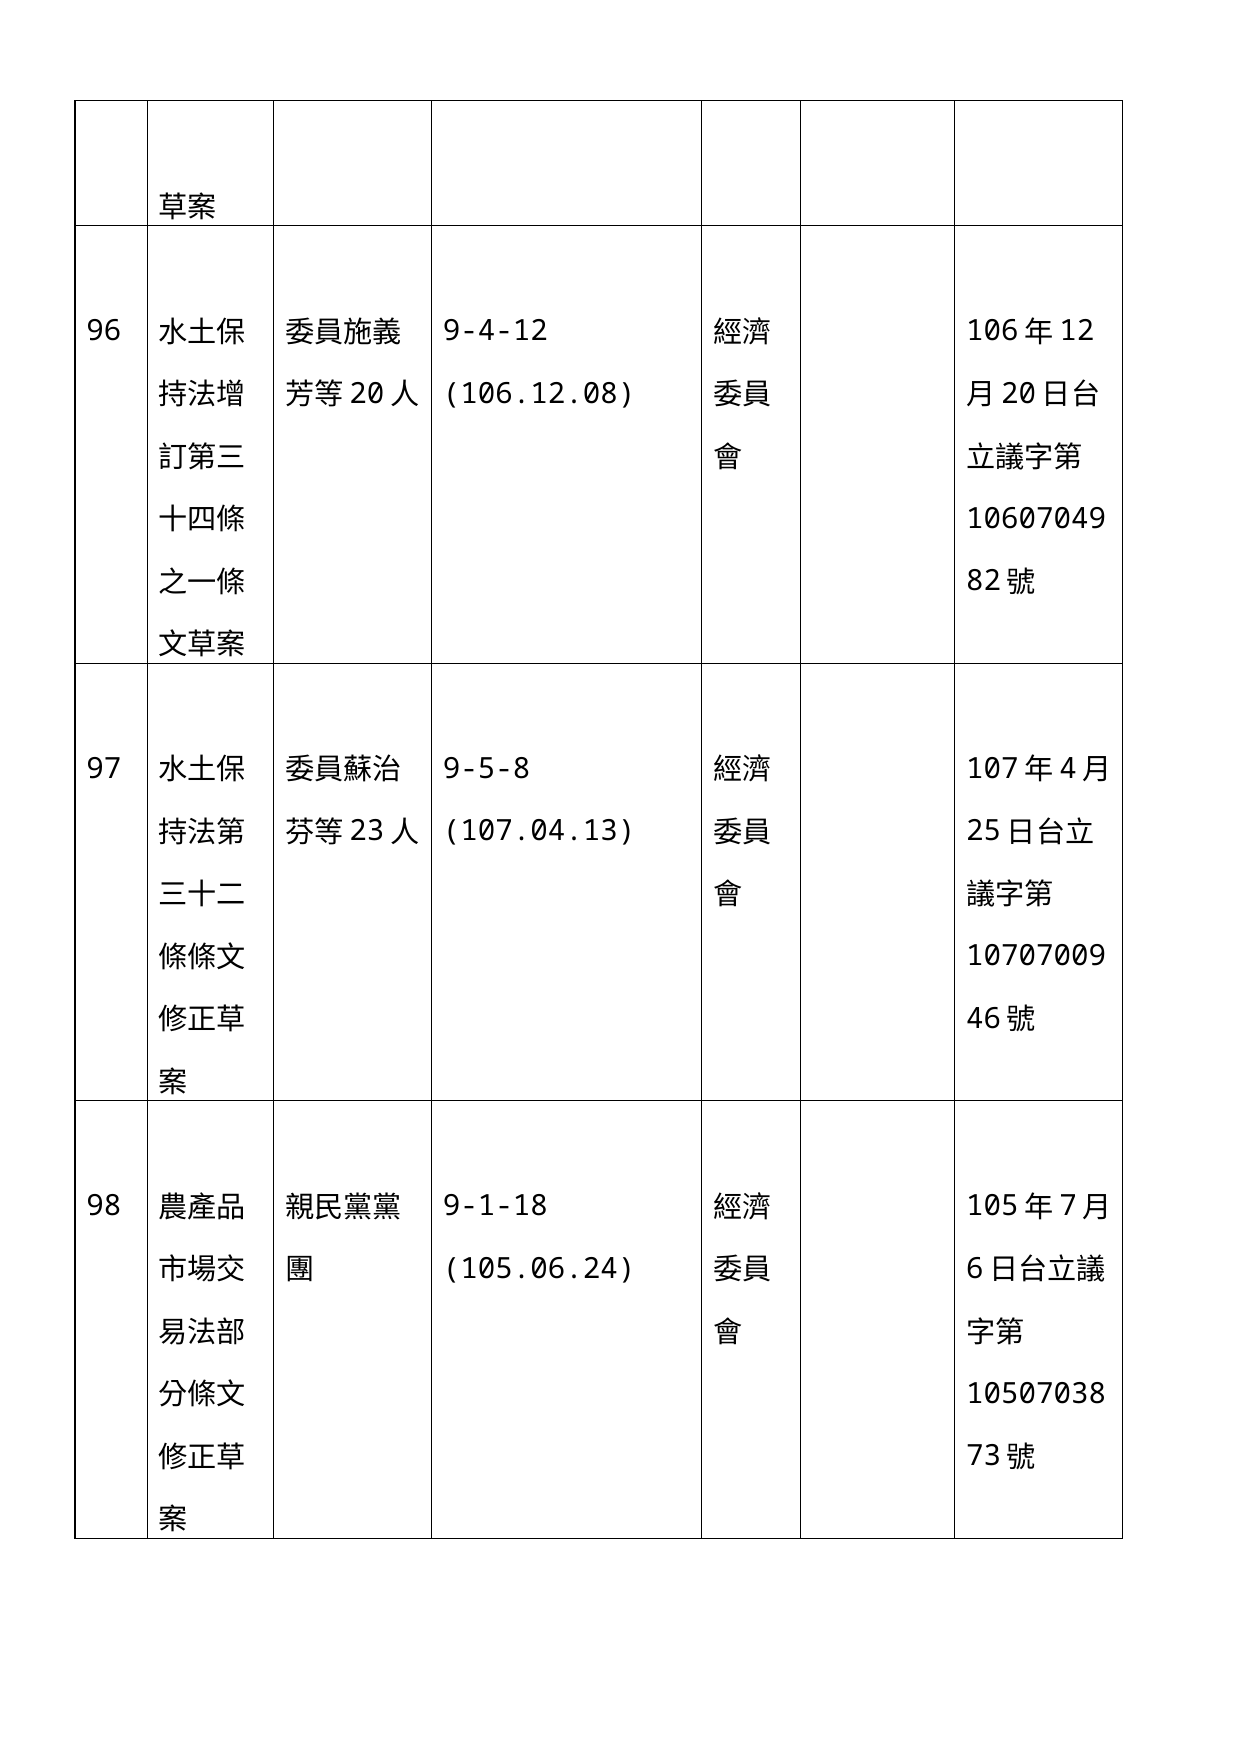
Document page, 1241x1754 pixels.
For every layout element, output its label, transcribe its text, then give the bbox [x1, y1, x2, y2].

table_cell [76, 101, 147, 225]
table_cell 經濟委員會 [702, 1101, 800, 1538]
table_cell [274, 101, 431, 225]
table_cell 105年7月6日台立議字第1050703873號 [955, 1101, 1122, 1538]
table_cell 水土保持法增訂第三十四條之一條文草案 [148, 226, 273, 663]
table_cell 96 [76, 226, 147, 663]
table_cell 農產品市場交易法部分條文修正草案 [148, 1101, 273, 1538]
table_cell 9-4-12 (106.12.08) [432, 226, 701, 663]
table_cell 經濟委員會 [702, 226, 800, 663]
table_cell 親民黨黨團 [274, 1101, 431, 1538]
table_cell 委員蘇治芬等23人 [274, 664, 431, 1100]
table_cell 草案 [148, 101, 273, 225]
table_cell 107年4月25日台立議字第1070700946號 [955, 664, 1122, 1100]
table_cell 98 [76, 1101, 147, 1538]
table_cell [801, 101, 954, 225]
table_cell 水土保持法第三十二條條文修正草案 [148, 664, 273, 1100]
table_cell 委員施義芳等20人 [274, 226, 431, 663]
table_cell [432, 101, 701, 225]
table_cell [801, 664, 954, 1100]
table_cell 9-1-18 (105.06.24) [432, 1101, 701, 1538]
table_cell 9-5-8 (107.04.13) [432, 664, 701, 1100]
table_cell [801, 226, 954, 663]
table_cell [955, 101, 1122, 225]
table_cell [702, 101, 800, 225]
table_cell 106年12月20日台立議字第1060704982號 [955, 226, 1122, 663]
table_cell [801, 1101, 954, 1538]
table_cell 經濟委員會 [702, 664, 800, 1100]
table_cell 97 [76, 664, 147, 1100]
